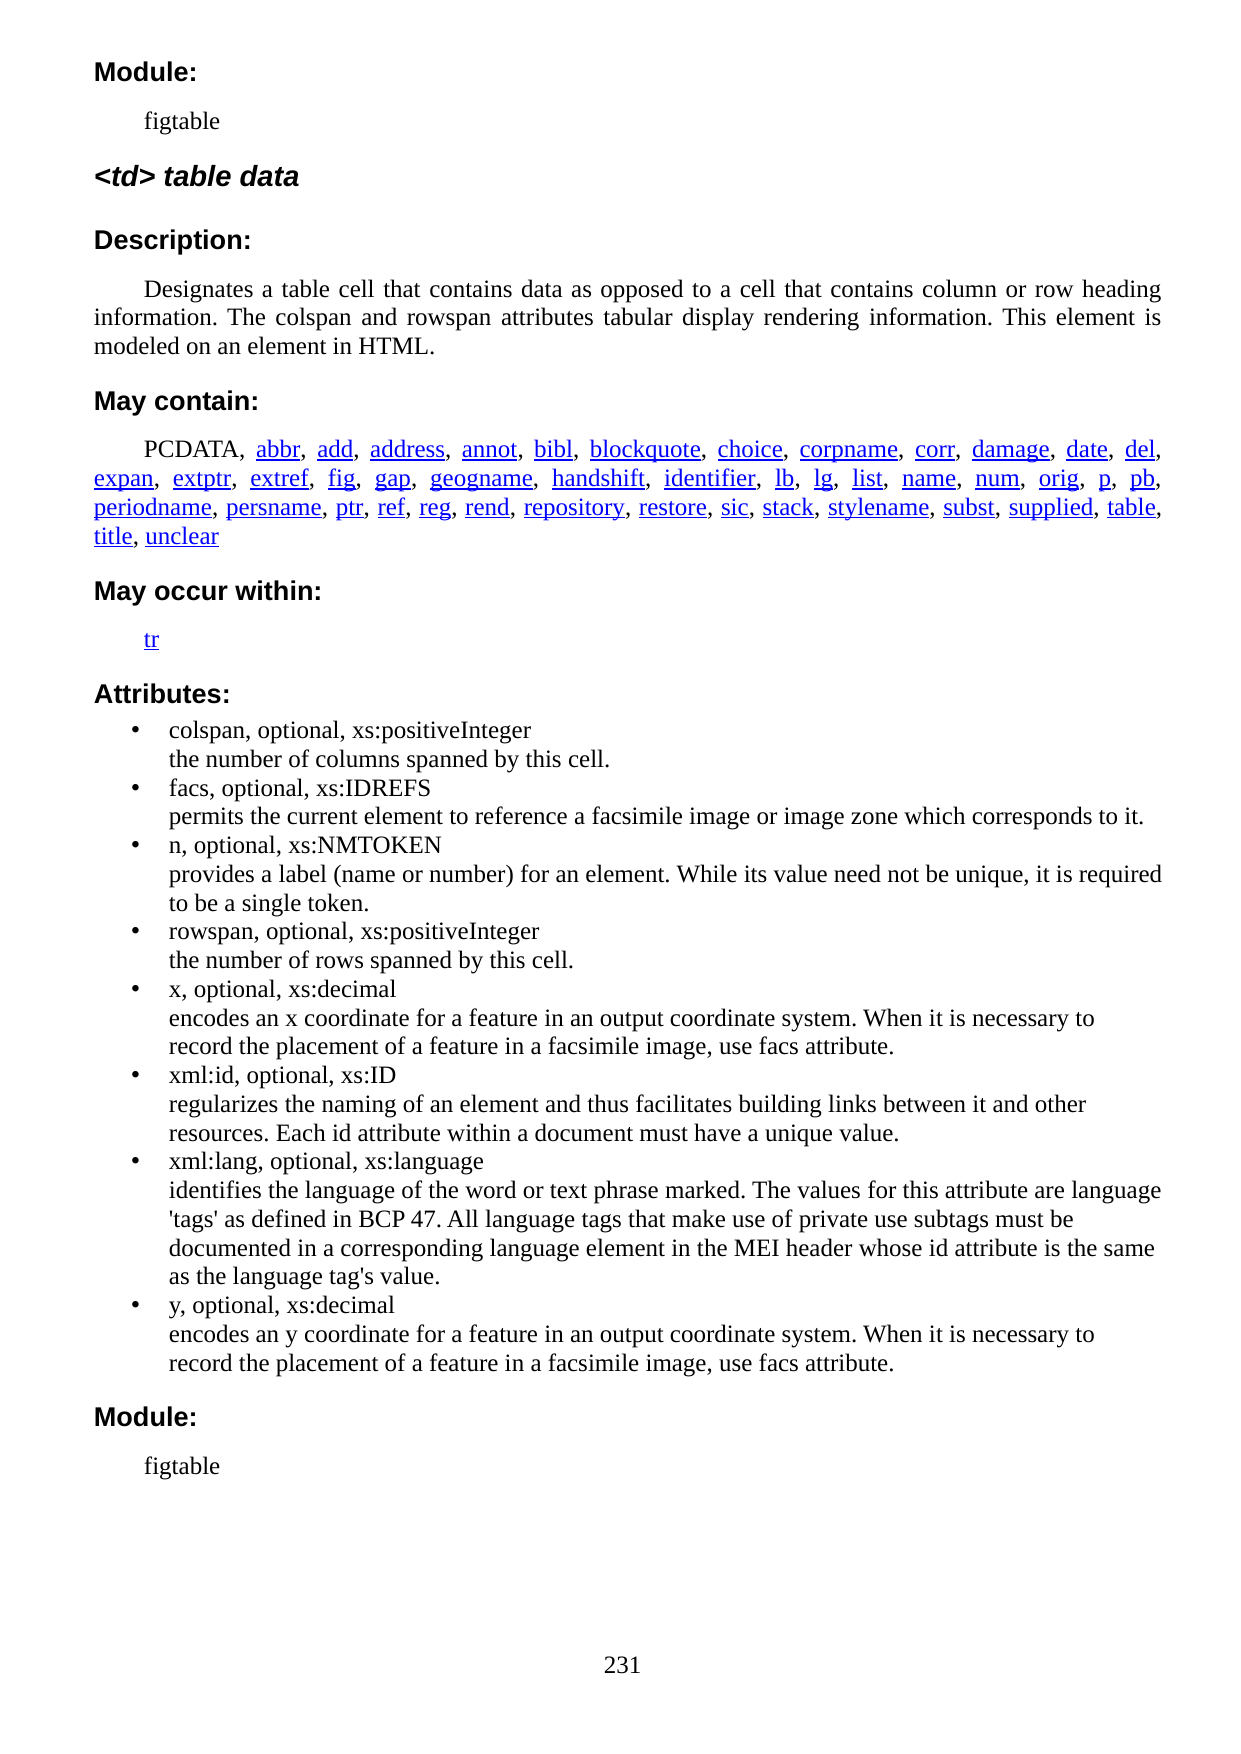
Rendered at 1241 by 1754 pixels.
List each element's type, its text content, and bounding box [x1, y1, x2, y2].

text PCDATA, abbr, add, address, annot, bibl, blockquote, choice, corpname, corr, damage, date, del, expan, extptr, extref, fig, gap, geogname, handshift, identifier, lb, lg, list, name, num, orig, p, pb, periodname, persname, ptr, ref, reg, rend, repository, restore, sic, stack, stylename, subst, supplied, table, title, unclear [94, 434, 1162, 549]
list y, optional, xs:decimal encodes an y coordinate for a feature in an output coordinate system. When it is necessary to record the placement of a feature in a facsimile image, use facs attribute. [131, 1290, 1162, 1376]
text tr [94, 624, 1162, 653]
subtitle Module: [94, 56, 1162, 87]
list n, optional, xs:NMTOKEN provides a label (name or number) for an element. While its value need not be unique, it is required to be a single token. [131, 830, 1162, 916]
list x, optional, xs:decimal encodes an x coordinate for a feature in an output coordinate system. When it is necessary to record the placement of a feature in a facsimile image, use facs attribute. [131, 974, 1162, 1060]
list rowspan, optional, xs:positiveInteger the number of rows spanned by this cell. [131, 916, 1162, 974]
subtitle May contain: [94, 385, 1162, 416]
list xml:id, optional, xs:ID regularizes the naming of an element and thus facilitates building links between it and other resources. Each id attribute within a document must have a unique value. [131, 1060, 1162, 1146]
text figtable [94, 106, 1162, 134]
list facs, optional, xs:IDREFS permits the current element to reference a facsimile image or image zone which corresponds to it. [131, 773, 1162, 830]
subtitle Attributes: [94, 678, 1162, 709]
subtitle <td> table data [94, 159, 1162, 193]
list colspan, optional, xs:positiveInteger the number of columns spanned by this cell. [131, 715, 1162, 773]
subtitle Description: [94, 224, 1162, 256]
subtitle Module: [94, 1401, 1162, 1433]
list xml:lang, optional, xs:language identifies the language of the word or text phrase marked. The values for this attribute are language 'tags' as defined in BCP 47. All language tags that make use of private use subtags must be documented in a corresponding language element in the MEI header whose id attribute is the same as the language tag's value. [131, 1146, 1162, 1290]
text figtable [94, 1451, 1162, 1480]
subtitle May occur within: [94, 574, 1162, 606]
text Designates a table cell that contains data as opposed to a cell that contains column or row heading information. The colspan and rowspan attributes tabular display rendering information. This element is modeled on an element in HTML. [94, 274, 1162, 360]
